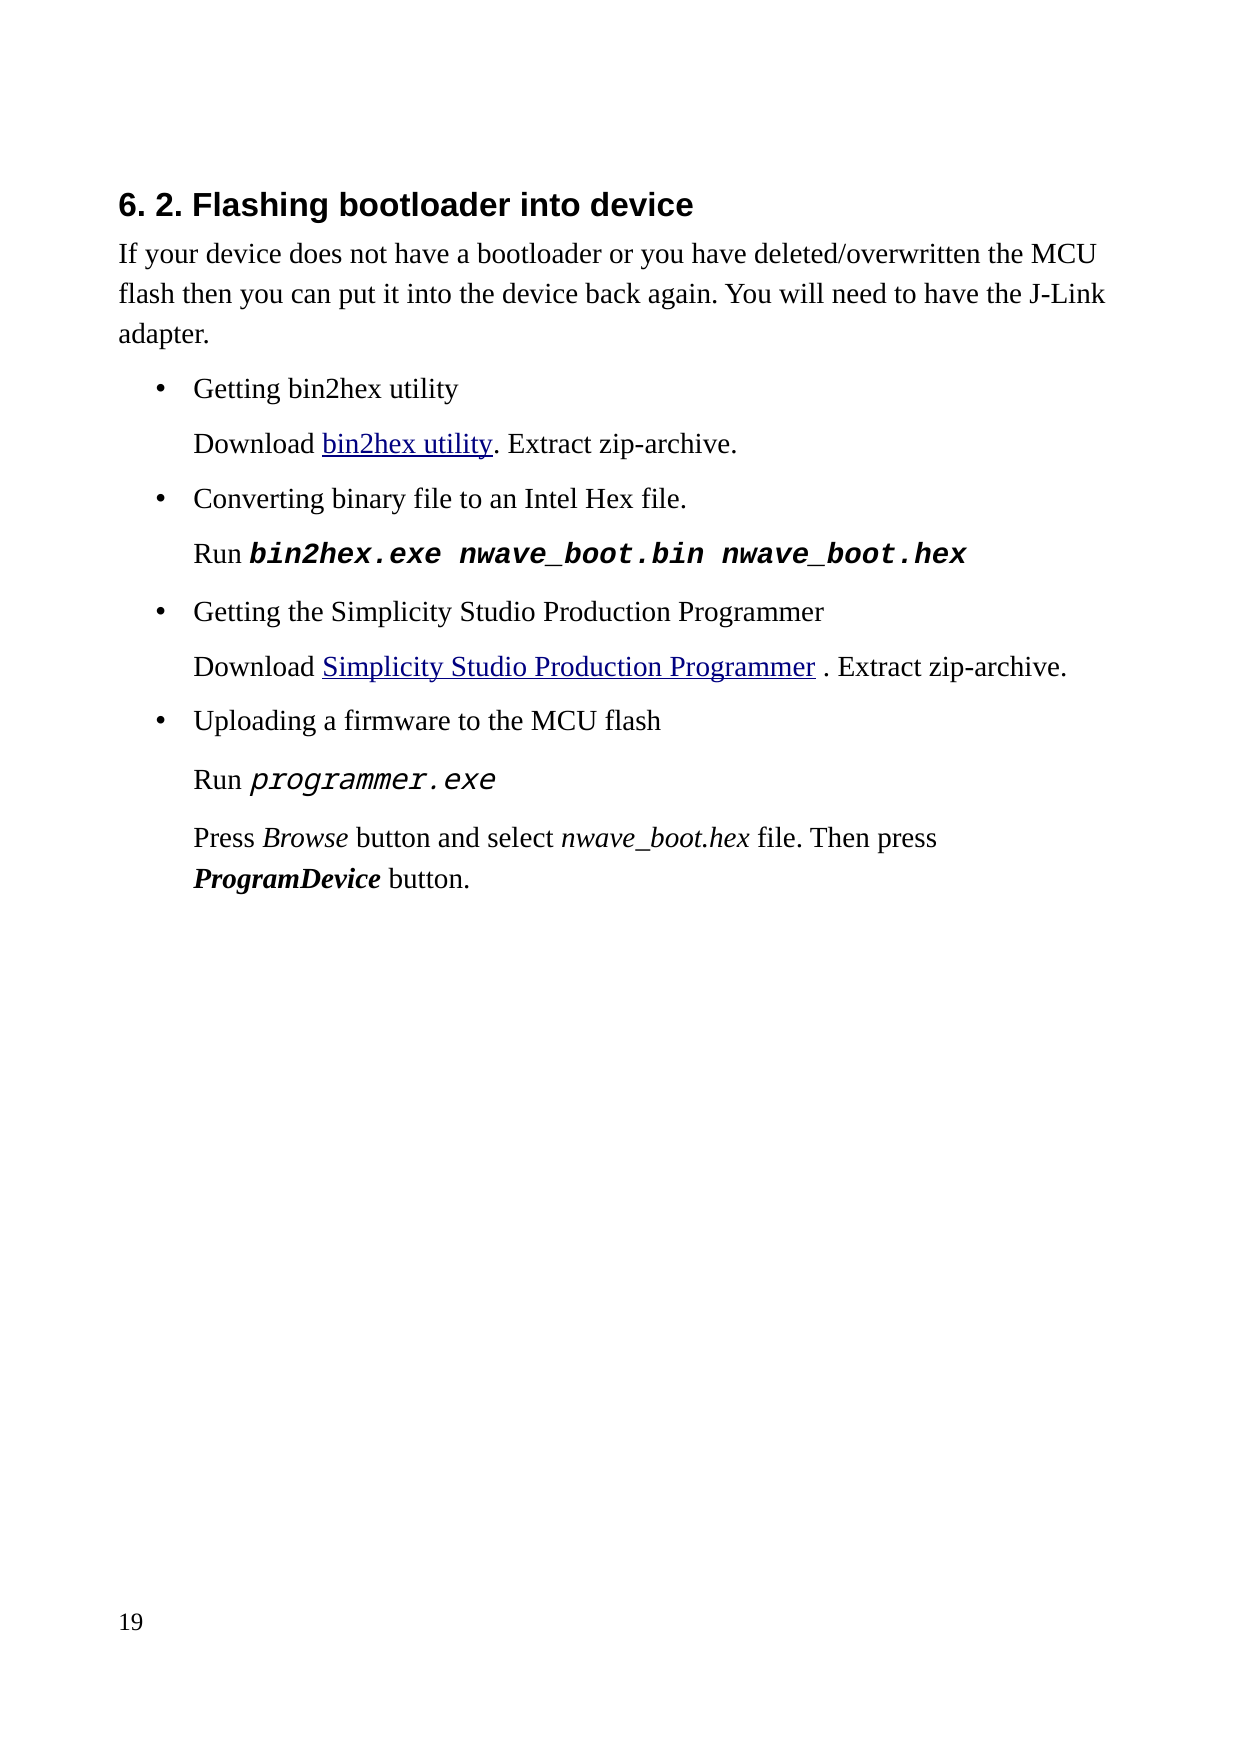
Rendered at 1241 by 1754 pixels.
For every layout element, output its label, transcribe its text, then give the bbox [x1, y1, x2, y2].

list Run bin2hex.exe nwave_boot.bin nwave_boot.hex [156, 536, 1122, 572]
list Getting the Simplicity Studio Production Programmer [156, 594, 1122, 627]
list Getting bin2hex utility [156, 371, 1122, 405]
list Press Browse button and select nwave_boot.hex file. Then press ProgramDevice button. [156, 821, 1122, 894]
list Uploading a firmware to the MCU flash [156, 703, 1122, 737]
list Converting binary file to an Intel Hex file. [156, 481, 1122, 515]
list Download bin2hex utility. Extract zip-archive. [156, 426, 1122, 460]
list Download Simplicity Studio Production Programmer . Extract zip-archive. [156, 649, 1122, 682]
subtitle 6. 2. Flashing bootloader into device [118, 185, 1122, 224]
text If your device does not have a bootloader or you have deleted/overwritten the MCU flash then you can put it into the device back again. You will need to have the J-Link adapter. [118, 236, 1122, 350]
list Run programmer.exe [156, 758, 1122, 798]
